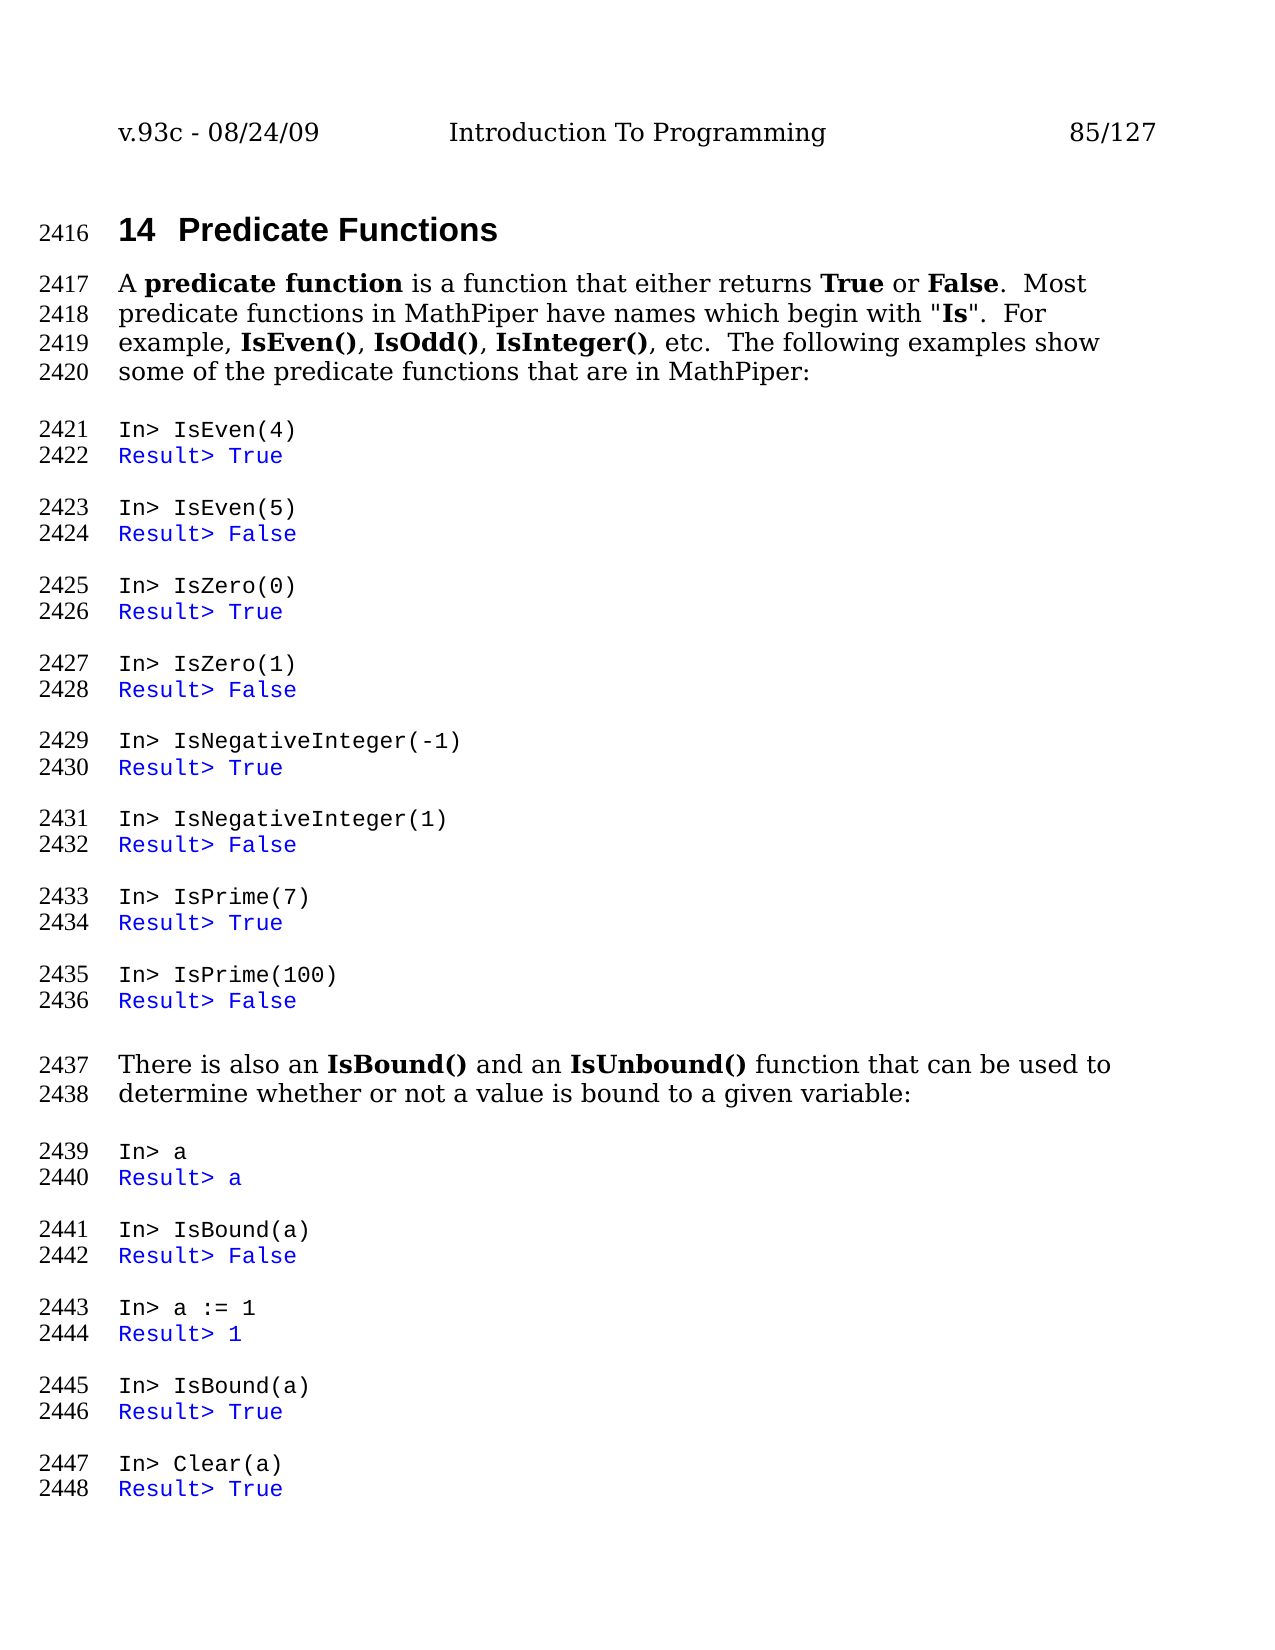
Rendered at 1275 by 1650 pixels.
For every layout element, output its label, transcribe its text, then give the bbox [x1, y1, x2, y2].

text Result> True [118, 911, 1157, 937]
text Result> False [118, 989, 1157, 1015]
text Result> False [118, 1244, 1157, 1270]
text In> Clear(a) [118, 1452, 1157, 1478]
text In> IsPrime(7) [118, 886, 1157, 911]
text In> IsZero(0) [118, 574, 1157, 600]
text There is also an IsBound() and an IsUnbound() function that can be used to determine whether or not a value is bound to a given variable: [118, 1050, 1157, 1109]
text Result> False [118, 678, 1157, 704]
text Result> False [118, 522, 1157, 548]
text In> IsEven(4) [118, 419, 1157, 444]
text In> IsEven(5) [118, 496, 1157, 522]
text Result> True [118, 600, 1157, 626]
text In> IsNegativeInteger(-1) [118, 730, 1157, 756]
text Result> True [118, 1478, 1157, 1504]
text Result> False [118, 834, 1157, 859]
text In> IsNegativeInteger(1) [118, 808, 1157, 834]
text In> IsBound(a) [118, 1218, 1157, 1244]
text In> IsZero(1) [118, 652, 1157, 678]
subtitle Predicate Functions [118, 210, 1157, 248]
text Result> 1 [118, 1322, 1157, 1348]
text In> IsBound(a) [118, 1374, 1157, 1400]
text Result> True [118, 756, 1157, 782]
text In> a := 1 [118, 1296, 1157, 1322]
text Result> True [118, 444, 1157, 471]
text In> IsPrime(100) [118, 963, 1157, 989]
text Result> a [118, 1167, 1157, 1192]
text Result> True [118, 1400, 1157, 1426]
text In> a [118, 1141, 1157, 1167]
text A predicate function is a function that either returns True or False. Most predicate functions in MathPiper have names which begin with "Is". For example, IsEven(), IsOdd(), IsInteger(), etc. The following examples show some of the predicate functions that are in MathPiper: [118, 269, 1157, 387]
